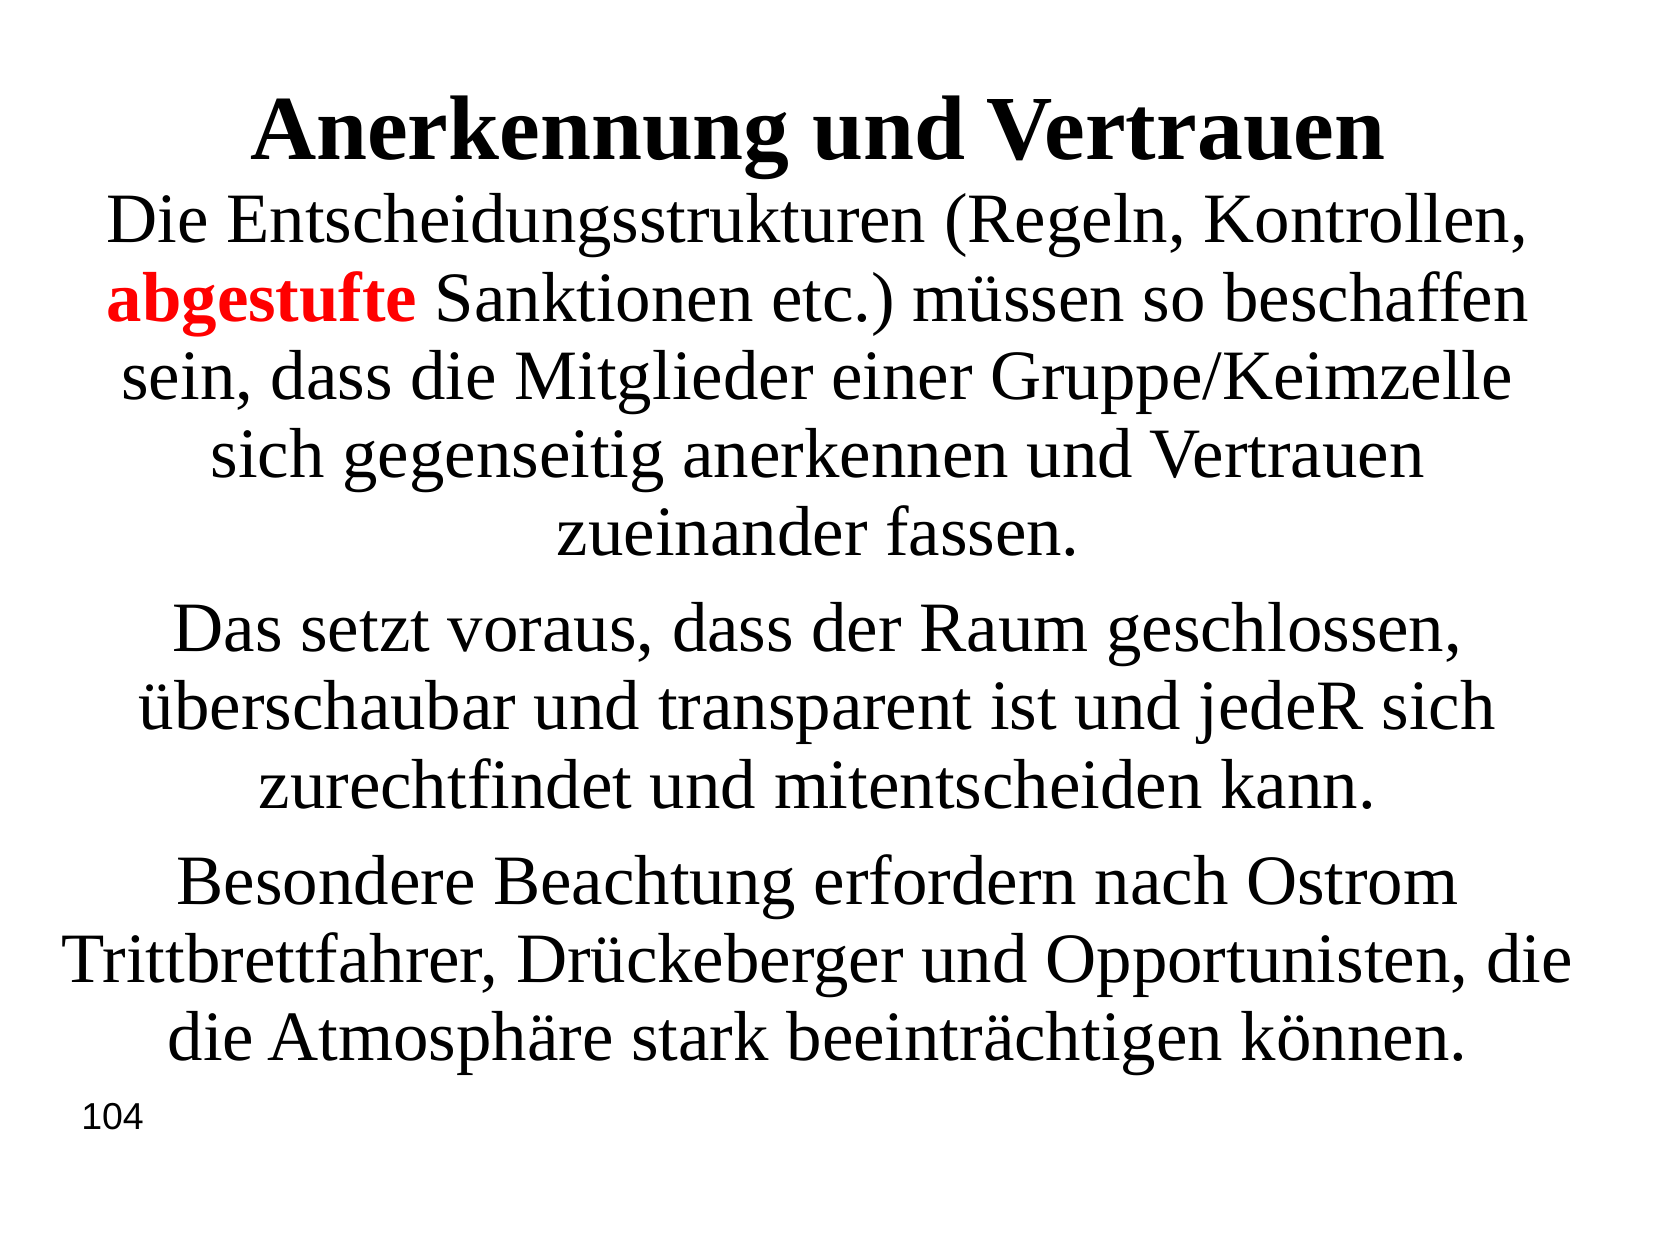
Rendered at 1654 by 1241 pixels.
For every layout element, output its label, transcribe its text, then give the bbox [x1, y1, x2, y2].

text_box Anerkennung und Vertrauen Die Entscheidungsstrukturen (Regeln, Kontrollen, abgestufte Sanktionen etc.) müssen so beschaffen sein, dass die Mitglieder einer Gruppe/Keimzelle sich gegenseitig anerkennen und Vertrauen zueinander fassen. Das setzt voraus, dass der Raum geschlossen, überschaubar und transparent ist und jedeR sich zurechtfindet und mitentscheiden kann. Besondere Beachtung erfordern nach Ostrom Trittbrettfahrer, Drückeberger und Opportunisten, die die Atmosphäre stark beeinträchtigen können. [47, 70, 1600, 1084]
text_box [66, 1088, 284, 1159]
